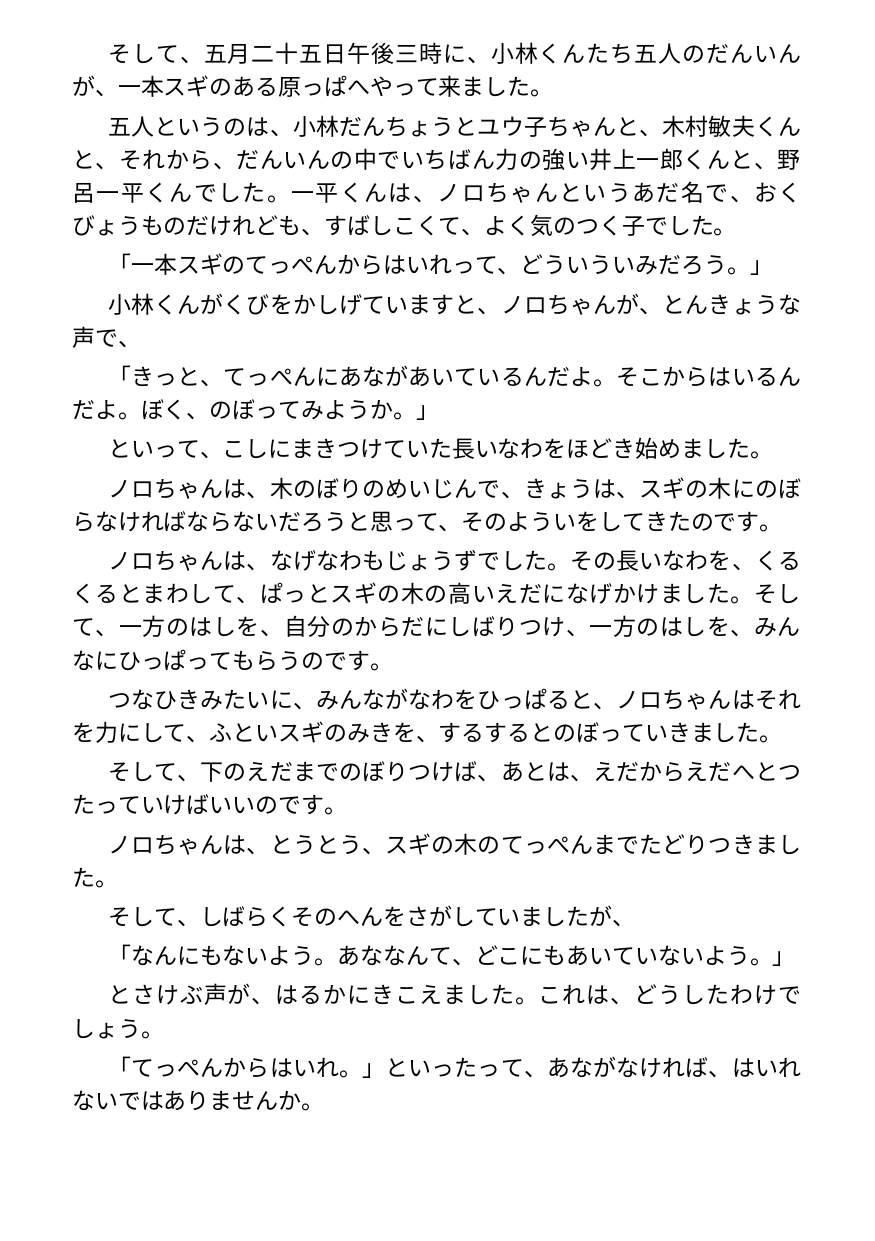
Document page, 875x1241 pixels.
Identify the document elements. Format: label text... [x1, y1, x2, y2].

text 五人というのは、小林だんちょうとユウ子ちゃんと、木村敏夫くんと、それから、だんいんの中でいちばん力の強い井上一郎くんと、野呂一平くんでした。一平くんは、ノロちゃんというあだ名で、おくびょうものだけれども、すばしこくて、よく気のつく子でした。 [72, 108, 802, 241]
text 「きっと、てっぺんにあながあいているんだよ。そこからはいるんだよ。ぼく、のぼってみようか。」 [72, 359, 802, 425]
text 小林くんがくびをかしげていますと、ノロちゃんが、とんきょうな声で、 [72, 286, 802, 353]
text そして、五月二十五日午後三時に、小林くんたち五人のだんいんが、一本スギのある原っぱへやって来ました。 [72, 36, 802, 102]
text 「一本スギのてっぺんからはいれって、どういういみだろう。」 [72, 247, 802, 281]
text とさけぶ声が、はるかにきこえました。これは、どうしたわけでしょう。 [72, 977, 802, 1044]
text といって、こしにまきつけていた長いなわをほどき始めました。 [72, 431, 802, 464]
text つなひきみたいに、みんながなわをひっぱると、ノロちゃんはそれを力にして、ふといスギのみきを、するするとのぼっていきました。 [72, 682, 802, 748]
text ノロちゃんは、とうとう、スギの木のてっぺんまでたどりつきました。 [72, 826, 802, 893]
text ノロちゃんは、なげなわもじょうずでした。その長いなわを、くるくるとまわして、ぱっとスギの木の高いえだになげかけました。そして、一方のはしを、自分のからだにしばりつけ、一方のはしを、みんなにひっぱってもらうのです。 [72, 543, 802, 676]
text 「てっぺんからはいれ。」といったって、あながなければ、はいれないではありませんか。 [72, 1049, 802, 1116]
text そして、下のえだまでのぼりつけば、あとは、えだからえだへとつたっていけばいいのです。 [72, 754, 802, 821]
text ノロちゃんは、木のぼりのめいじんで、きょうは、スギの木にのぼらなければならないだろうと思って、そのよういをしてきたのです。 [72, 470, 802, 537]
text そして、しばらくそのへんをさがしていましたが、 [72, 899, 802, 932]
text 「なんにもないよう。あななんて、どこにもあいていないよう。」 [72, 938, 802, 971]
